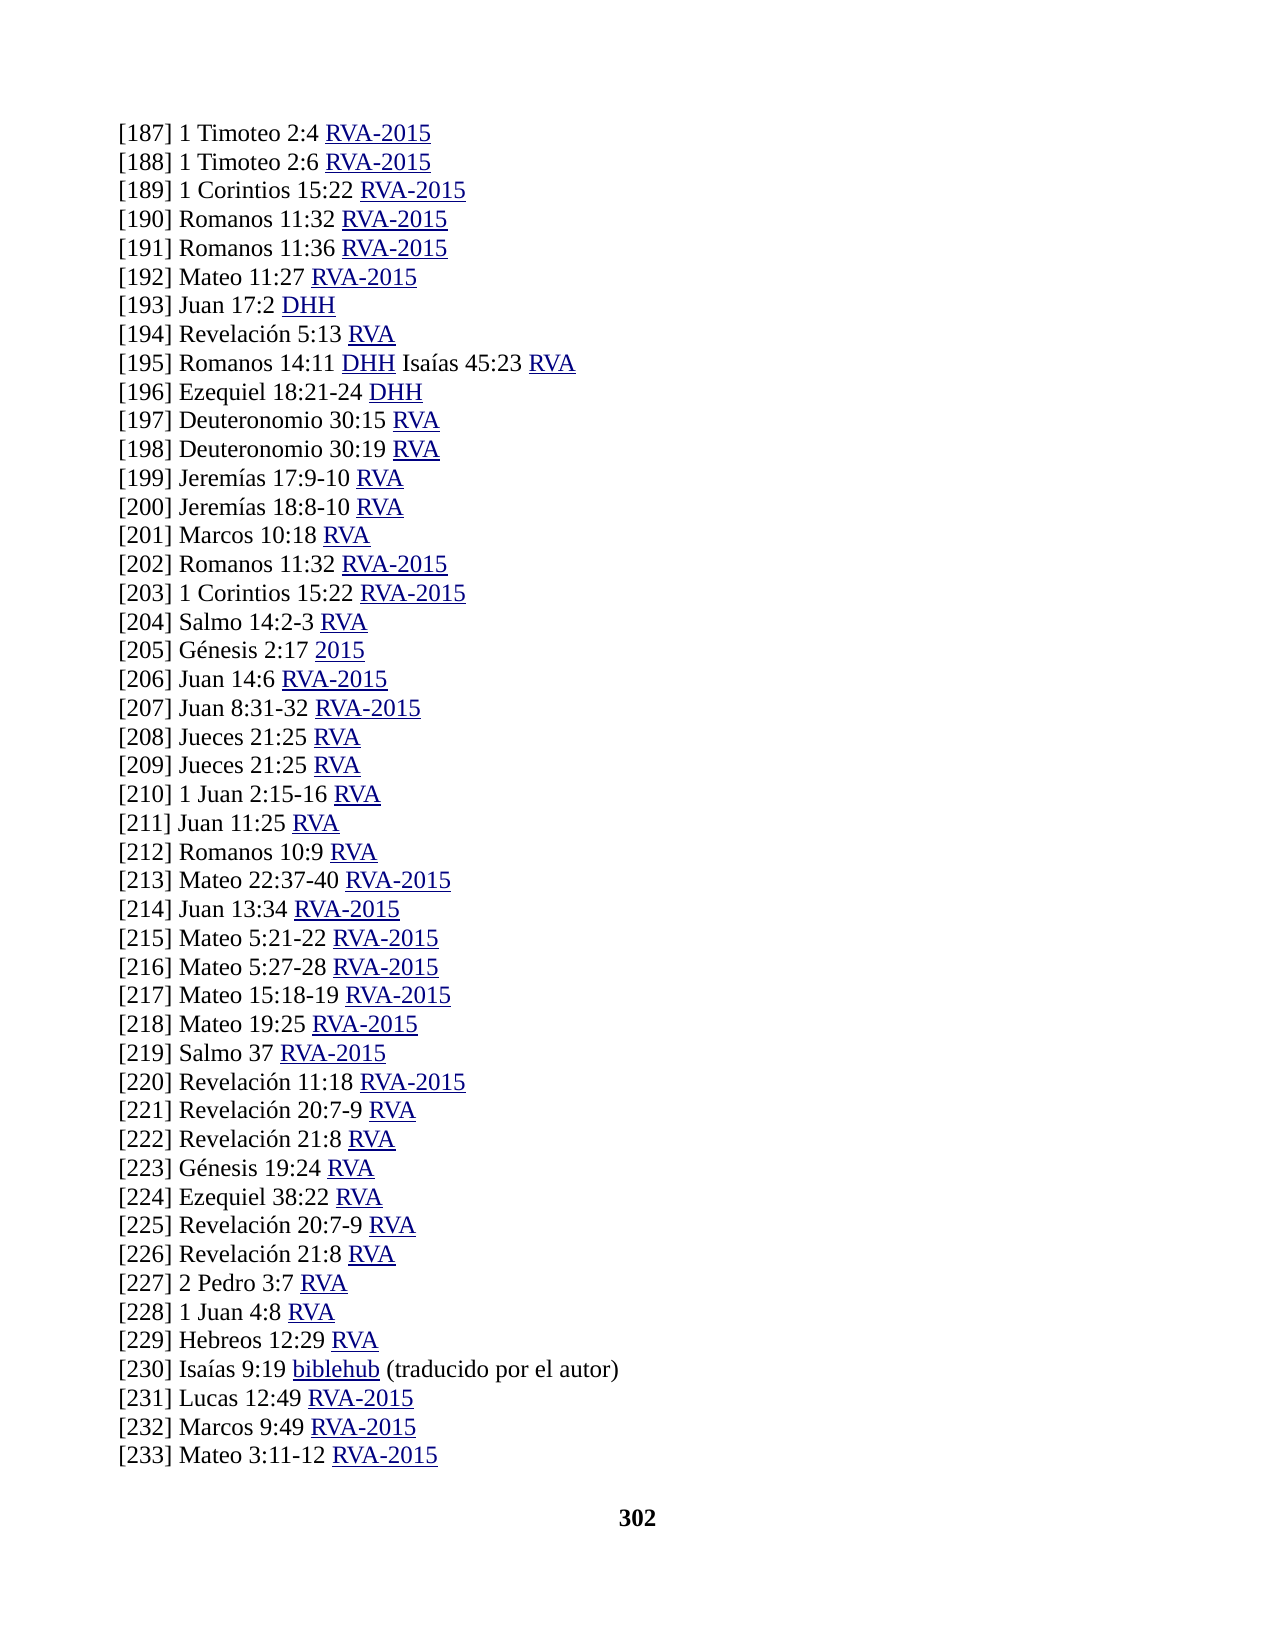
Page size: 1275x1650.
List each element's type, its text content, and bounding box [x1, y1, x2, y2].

text Revelación 21:8 RVA [118, 1124, 1157, 1153]
text Marcos 9:49 RVA-2015 [118, 1412, 1157, 1441]
text Marcos 10:18 RVA [118, 521, 1157, 549]
text 2 Pedro 3:7 RVA [118, 1268, 1157, 1297]
text Romanos 14:11 DHH Isaías 45:23 RVA [118, 348, 1157, 377]
text Romanos 11:32 RVA-2015 [118, 549, 1157, 578]
text Mateo 5:27-28 RVA-2015 [118, 952, 1157, 981]
text Jueces 21:25 RVA [118, 722, 1157, 751]
text Hebreos 12:29 RVA [118, 1326, 1157, 1354]
text 1 Corintios 15:22 RVA-2015 [118, 578, 1157, 607]
text Mateo 19:25 RVA-2015 [118, 1009, 1157, 1038]
text Romanos 11:32 RVA-2015 [118, 204, 1157, 233]
text Revelación 21:8 RVA [118, 1239, 1157, 1268]
text 1 Juan 4:8 RVA [118, 1297, 1157, 1326]
text Revelación 20:7-9 RVA [118, 1211, 1157, 1239]
text Mateo 3:11-12 RVA-2015 [118, 1441, 1157, 1469]
text Romanos 11:36 RVA-2015 [118, 233, 1157, 262]
text Juan 17:2 DHH [118, 291, 1157, 319]
text Juan 13:34 RVA-2015 [118, 894, 1157, 923]
text Juan 8:31-32 RVA-2015 [118, 693, 1157, 722]
text Ezequiel 18:21-24 DHH [118, 377, 1157, 406]
text Revelación 11:18 RVA-2015 [118, 1067, 1157, 1096]
text Mateo 11:27 RVA-2015 [118, 262, 1157, 291]
text Mateo 22:37-40 RVA-2015 [118, 866, 1157, 894]
text Mateo 5:21-22 RVA-2015 [118, 923, 1157, 952]
text Juan 11:25 RVA [118, 808, 1157, 837]
text Salmo 37 RVA-2015 [118, 1038, 1157, 1067]
text 1 Juan 2:15-16 RVA [118, 779, 1157, 808]
text Lucas 12:49 RVA-2015 [118, 1383, 1157, 1412]
text Génesis 2:17 2015 [118, 636, 1157, 664]
text 1 Timoteo 2:4 RVA-2015 [118, 118, 1157, 147]
text Ezequiel 38:22 RVA [118, 1182, 1157, 1211]
text Deuteronomio 30:19 RVA [118, 434, 1157, 463]
text Revelación 20:7-9 RVA [118, 1096, 1157, 1124]
text Jueces 21:25 RVA [118, 751, 1157, 779]
text Deuteronomio 30:15 RVA [118, 406, 1157, 434]
text Juan 14:6 RVA-2015 [118, 664, 1157, 693]
text Jeremías 17:9-10 RVA [118, 463, 1157, 492]
text Salmo 14:2-3 RVA [118, 607, 1157, 636]
text Jeremías 18:8-10 RVA [118, 492, 1157, 521]
text 1 Corintios 15:22 RVA-2015 [118, 176, 1157, 204]
text Génesis 19:24 RVA [118, 1153, 1157, 1182]
text Isaías 9:19 biblehub (traducido por el autor) [118, 1354, 1157, 1383]
text Mateo 15:18-19 RVA-2015 [118, 981, 1157, 1009]
text Revelación 5:13 RVA [118, 319, 1157, 348]
text 1 Timoteo 2:6 RVA-2015 [118, 147, 1157, 176]
text Romanos 10:9 RVA [118, 837, 1157, 866]
